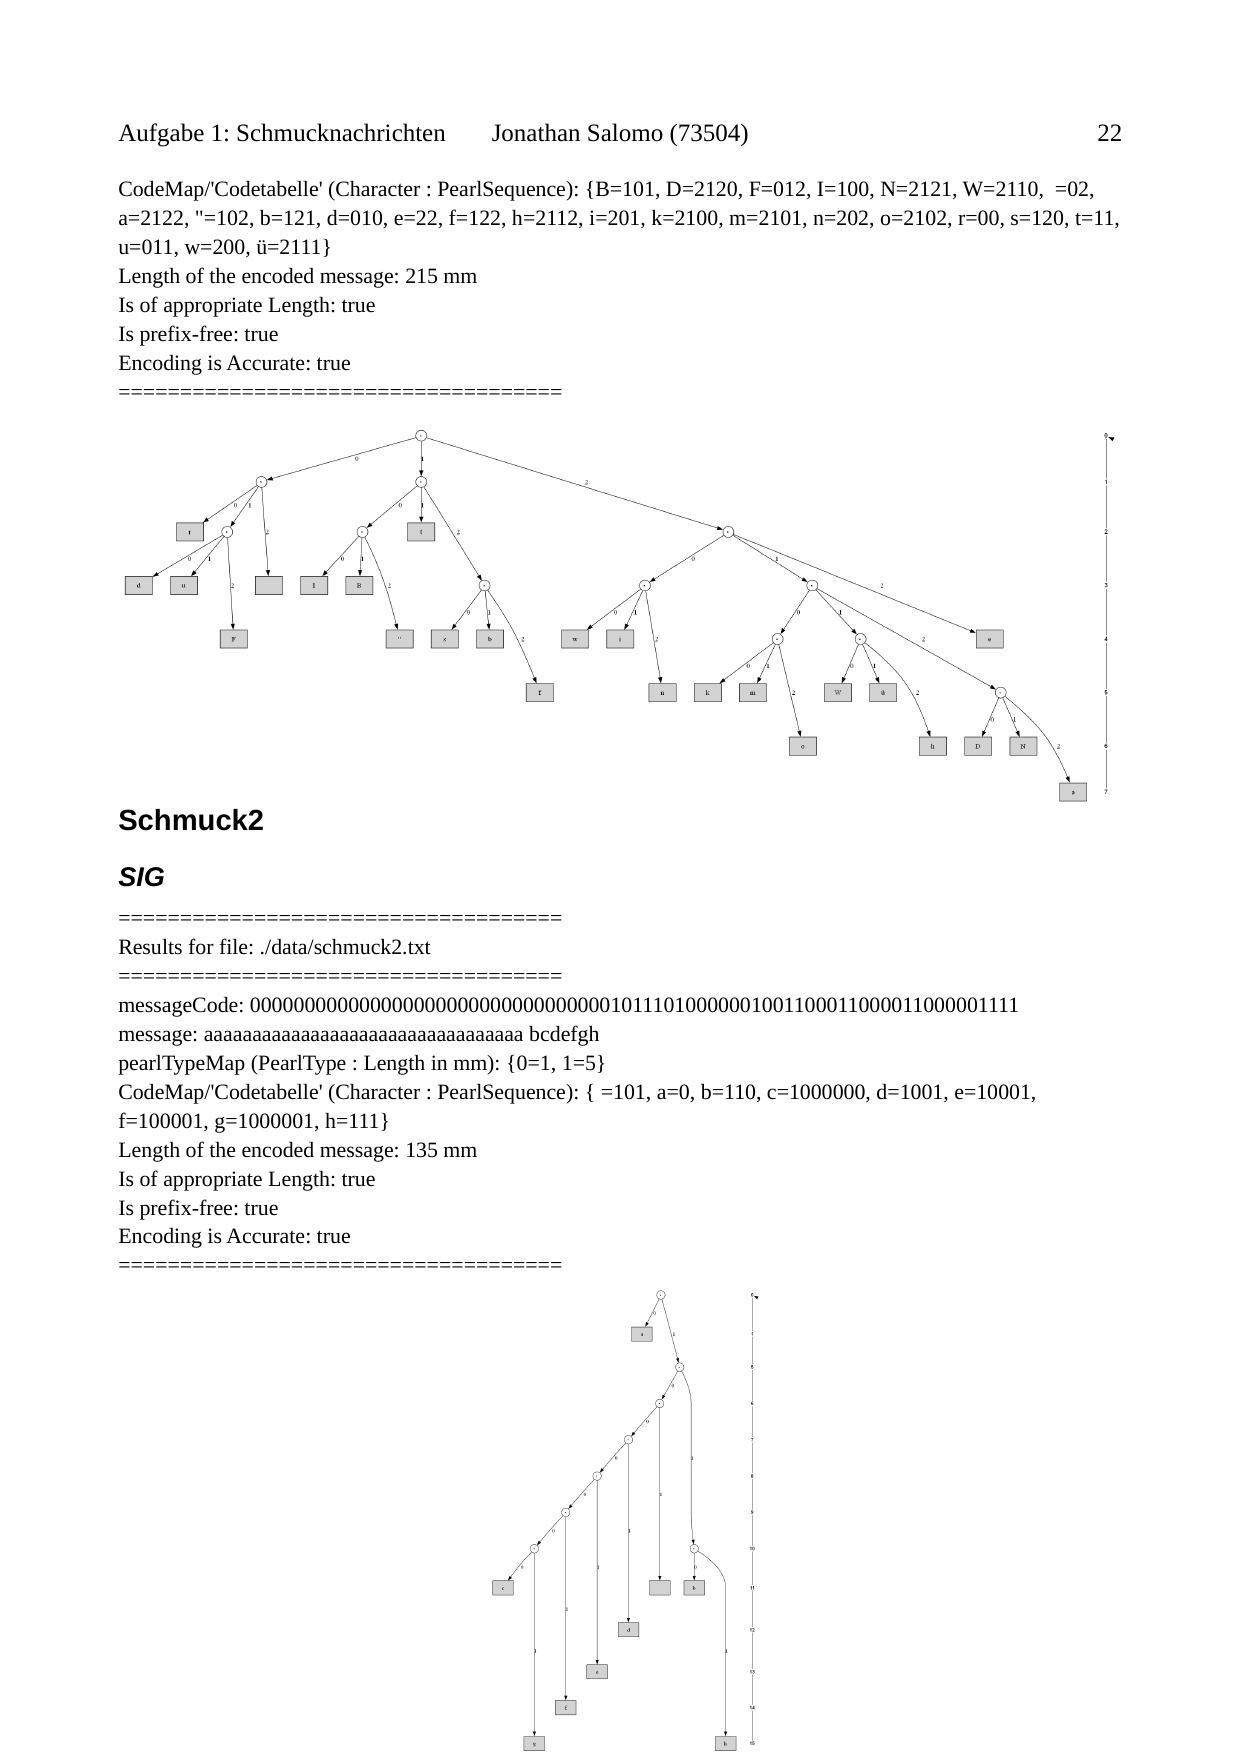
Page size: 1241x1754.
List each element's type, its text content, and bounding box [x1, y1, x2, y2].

text ==================================== [118, 1252, 1122, 1278]
text CodeMap/'Codetabelle' (Character : PearlSequence): {B=101, D=2120, F=012, I=100, N=2121, W=2110, =02, a=2122, "=102, b=121, d=010, e=22, f=122, h=2112, i=201, k=2100, m=2101, n=202, o=2102, r=00, s=120, t=11, u=011, w=200, ü=2111} [118, 176, 1122, 259]
text Is prefix-free: true [118, 321, 1122, 346]
text ==================================== [118, 905, 1122, 930]
text ==================================== [118, 379, 1122, 404]
picture [491, 1290, 769, 1752]
picture [123, 428, 1128, 803]
text ==================================== [118, 963, 1122, 988]
text CodeMap/'Codetabelle' (Character : PearlSequence): { =101, a=0, b=110, c=1000000, d=1001, e=10001, f=100001, g=1000001, h=111} [118, 1079, 1122, 1133]
subtitle Schmuck2 [118, 803, 1122, 836]
text messageCode: 00000000000000000000000000000000010111010000001001100011000011000001111 [118, 992, 1122, 1017]
text Results for file: ./data/schmuck2.txt [118, 934, 1122, 959]
text message: aaaaaaaaaaaaaaaaaaaaaaaaaaaaaaaaa bcdefgh [118, 1021, 1122, 1046]
text pearlTypeMap (PearlType : Length in mm): {0=1, 1=5} [118, 1050, 1122, 1075]
text Is prefix-free: true [118, 1194, 1122, 1220]
text Is of appropriate Length: true [118, 1166, 1122, 1191]
subtitle SIG [118, 861, 1122, 892]
text Length of the encoded message: 135 mm [118, 1137, 1122, 1162]
text Length of the encoded message: 215 mm [118, 263, 1122, 288]
text Encoding is Accurate: true [118, 1223, 1122, 1249]
text Encoding is Accurate: true [118, 350, 1122, 375]
text Is of appropriate Length: true [118, 292, 1122, 317]
